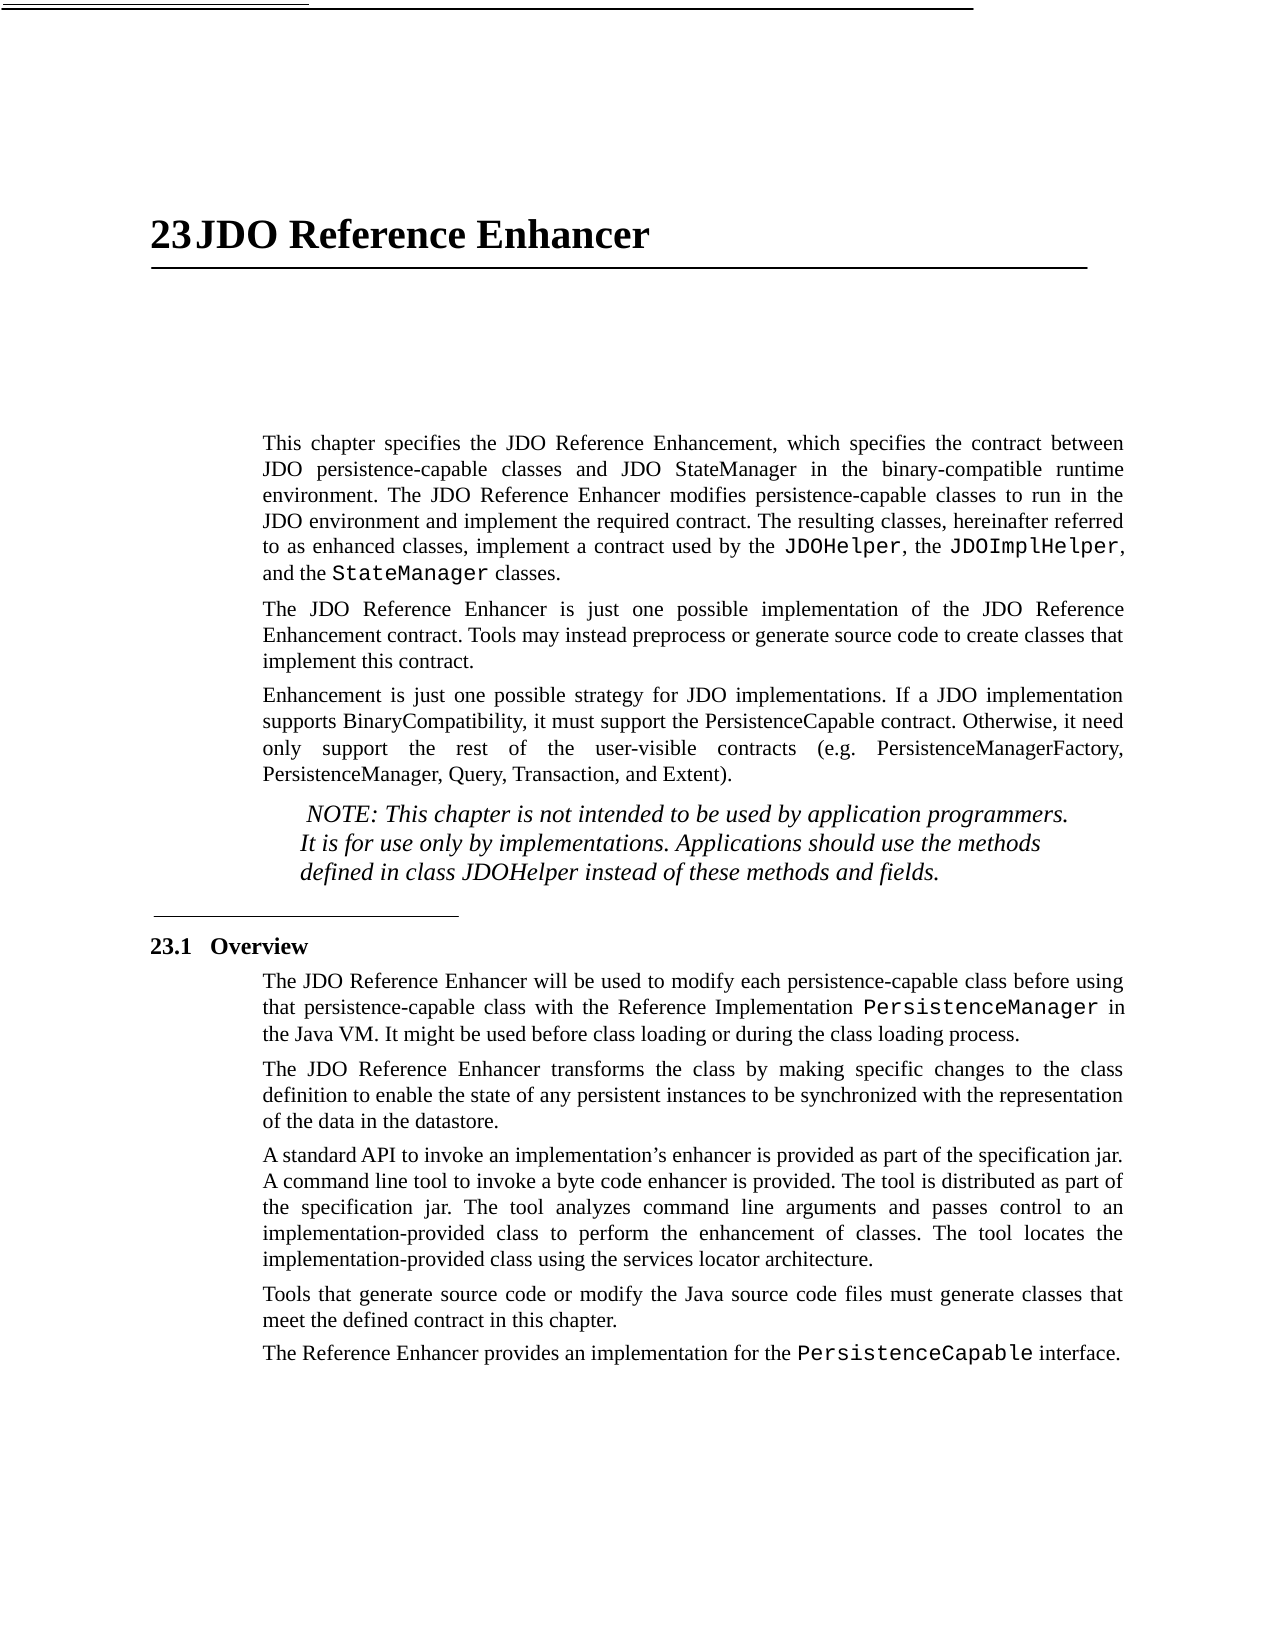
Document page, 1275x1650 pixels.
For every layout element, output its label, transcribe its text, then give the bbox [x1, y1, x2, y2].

subtitle JDO Reference Enhancer [150, 210, 1125, 258]
subtitle Overview [150, 932, 1125, 959]
text The JDO Reference Enhancer transforms the class by making specific changes to the class definition to enable the state of any persistent instances to be synchronized with the representation of the data in the datastore. [262, 1055, 1125, 1133]
text The Reference Enhancer provides an implementation for the PersistenceCapable interface. [262, 1340, 1125, 1367]
text The JDO Reference Enhancer is just one possible implementation of the JDO Reference Enhancement contract. Tools may instead preprocess or generate source code to create classes that implement this contract. [262, 595, 1125, 673]
text Tools that generate source code or modify the Java source code files must generate classes that meet the defined contract in this chapter. [262, 1280, 1125, 1332]
text NOTE: This chapter is not intended to be used by application programmers. It is for use only by implementations. Applications should use the methods defined in class JDOHelper instead of these methods and fields. [300, 798, 1087, 886]
text The JDO Reference Enhancer will be used to modify each persistence-capable class before using that persistence-capable class with the Reference Implementation PersistenceManager in the Java VM. It might be used before class loading or during the class loading process. [262, 968, 1125, 1047]
text This chapter specifies the JDO Reference Enhancement, which specifies the contract between JDO persistence-capable classes and JDO StateManager in the binary-compatible runtime environment. The JDO Reference Enhancer modifies persistence-capable classes to run in the JDO environment and implement the required contract. The resulting classes, hereinafter referred to as enhanced classes, implement a contract used by the JDOHelper, the JDOImplHelper, and the StateManager classes. [262, 429, 1125, 587]
text Enhancement is just one possible strategy for JDO implementations. If a JDO implementation supports BinaryCompatibility, it must support the PersistenceCapable contract. Otherwise, it need only support the rest of the user-visible contracts (e.g. PersistenceManagerFactory, PersistenceManager, Query, Transaction, and Extent). [262, 682, 1125, 786]
text A standard API to invoke an implementation’s enhancer is provided as part of the specification jar. A command line tool to invoke a byte code enhancer is provided. The tool is distributed as part of the specification jar. The tool analyzes command line arguments and passes control to an implementation-provided class to perform the enhancement of classes. The tool locates the implementation-provided class using the services locator architecture. [262, 1141, 1125, 1272]
